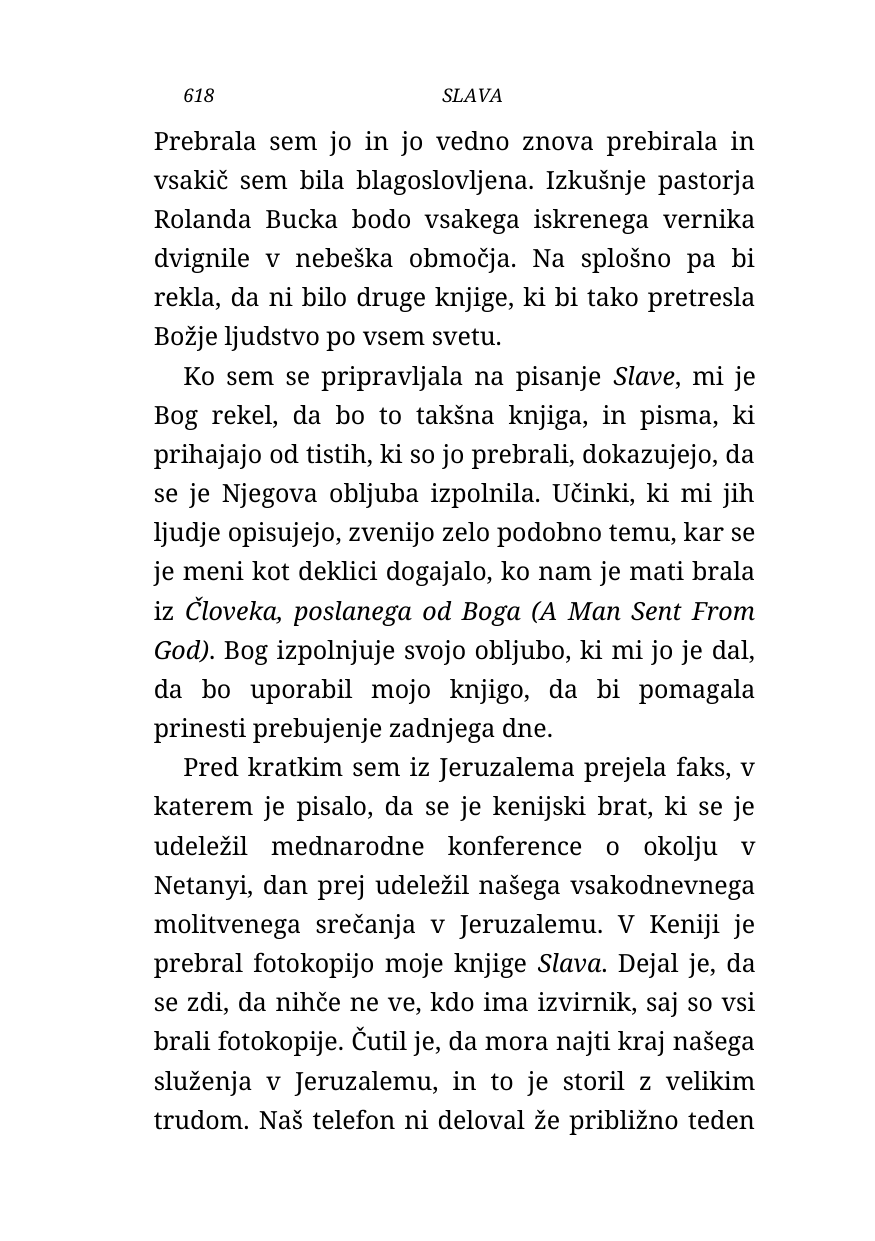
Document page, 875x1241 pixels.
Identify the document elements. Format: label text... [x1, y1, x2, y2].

text Pred kratkim sem iz Jeruzalema prejela faks, v katerem je pisalo, da se je kenijski brat, ki se je udeležil mednarodne konference o okolju v Netanyi, dan prej udeležil našega vsakodnevnega molitvenega srečanja v Jeruzalemu. V Keniji je prebral fotokopijo moje knjige Slava. Dejal je, da se zdi, da nihče ne ve, kdo ima izvirnik, saj so vsi brali fotokopije. Čutil je, da mora najti kraj našega služenja v Jeruzalemu, in to je storil z velikim trudom. Naš telefon ni deloval že približno teden [153, 750, 756, 1136]
text Prebrala sem jo in jo vedno znova prebirala in vsakič sem bila blagoslovljena. Izkušnje pastorja Rolanda Bucka bodo vsakega iskrenega vernika dvignile v nebeška območja. Na splošno pa bi rekla, da ni bilo druge knjige, ki bi tako pretresla Božje ljudstvo po vsem svetu. [153, 123, 756, 353]
text Ko sem se pripravljala na pisanje Slave, mi je Bog rekel, da bo to takšna knjiga, in pisma, ki prihajajo od tistih, ki so jo prebrali, dokazujejo, da se je Njegova obljuba izpolnila. Učinki, ki mi jih ljudje opisujejo, zvenijo zelo podobno temu, kar se je meni kot deklici dogajalo, ko nam je mati brala iz Človeka, poslanega od Boga (A Man Sent From God). Bog izpolnjuje svojo obljubo, ki mi jo je dal, da bo uporabil mojo knjigo, da bi pomagala prinesti prebujenje zadnjega dne. [153, 358, 756, 745]
